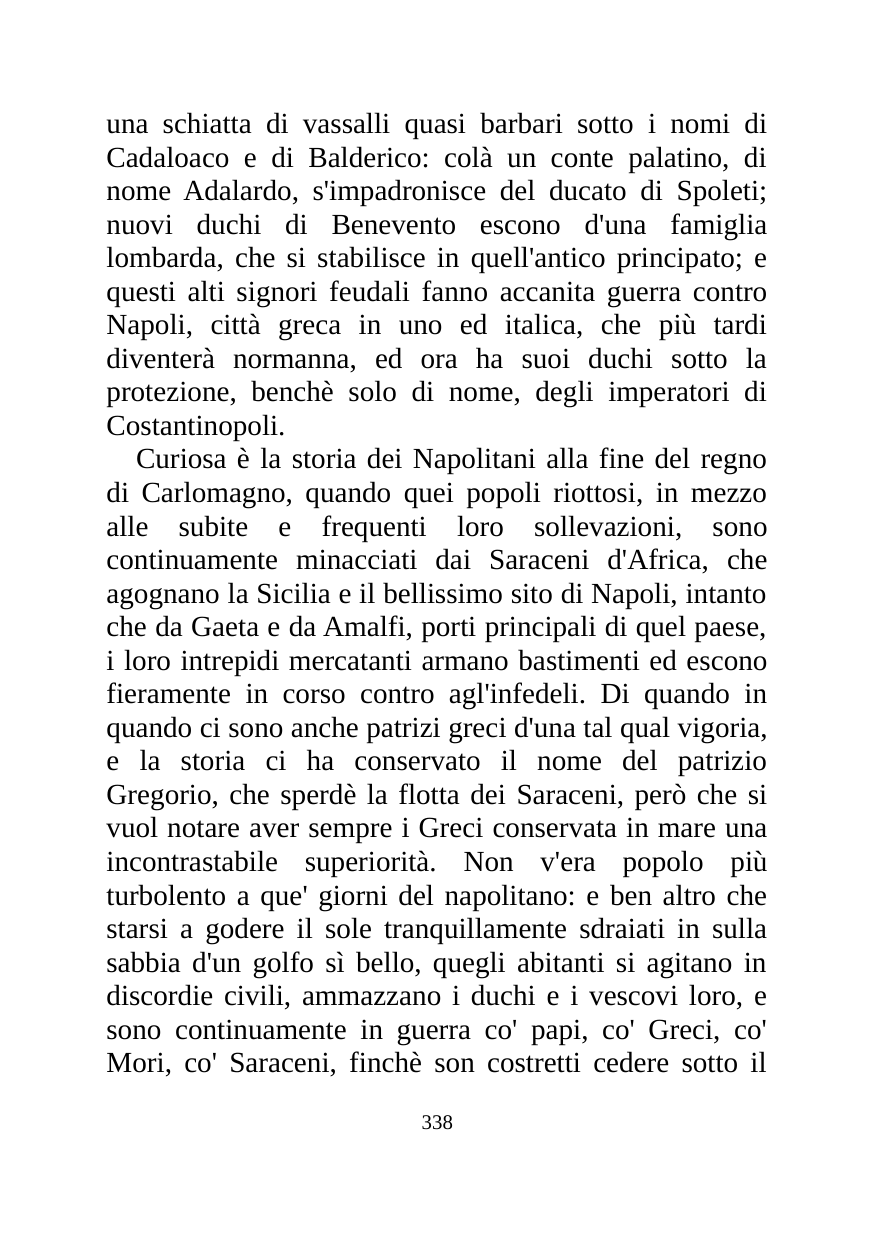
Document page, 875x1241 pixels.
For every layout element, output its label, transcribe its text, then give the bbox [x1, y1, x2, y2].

text una schiatta di vassalli quasi barbari sotto i nomi di Cadaloaco e di Balderico: colà un conte palatino, di nome Adalardo, s'impadronisce del ducato di Spoleti; nuovi duchi di Benevento escono d'una famiglia lombarda, che si stabilisce in quell'antico principato; e questi alti signori feudali fanno accanita guerra contro Napoli, città greca in uno ed italica, che più tardi diventerà normanna, ed ora ha suoi duchi sotto la protezione, benchè solo di nome, degli imperatori di Costantinopoli. [106, 106, 768, 442]
text Curiosa è la storia dei Napolitani alla fine del regno di Carlomagno, quando quei popoli riottosi, in mezzo alle subite e frequenti loro sollevazioni, sono continuamente minacciati dai Saraceni d'Africa, che agognano la Sicilia e il bellissimo sito di Napoli, intanto che da Gaeta e da Amalfi, porti principali di quel paese, i loro intrepidi mercatanti armano bastimenti ed escono fieramente in corso contro agl'infedeli. Di quando in quando ci sono anche patrizi greci d'una tal qual vigoria, e la storia ci ha conservato il nome del patrizio Gregorio, che sperdè la flotta dei Saraceni, però che si vuol notare aver sempre i Greci conservata in mare una incontrastabile superiorità. Non v'era popolo più turbolento a que' giorni del napolitano: e ben altro che starsi a godere il sole tranquillamente sdraiati in sulla sabbia d'un golfo sì bello, quegli abitanti si agitano in discordie civili, ammazzano i duchi e i vescovi loro, e sono continuamente in guerra co' papi, co' Greci, co' Mori, co' Saraceni, finchè son costretti cedere sotto il [106, 442, 768, 1079]
